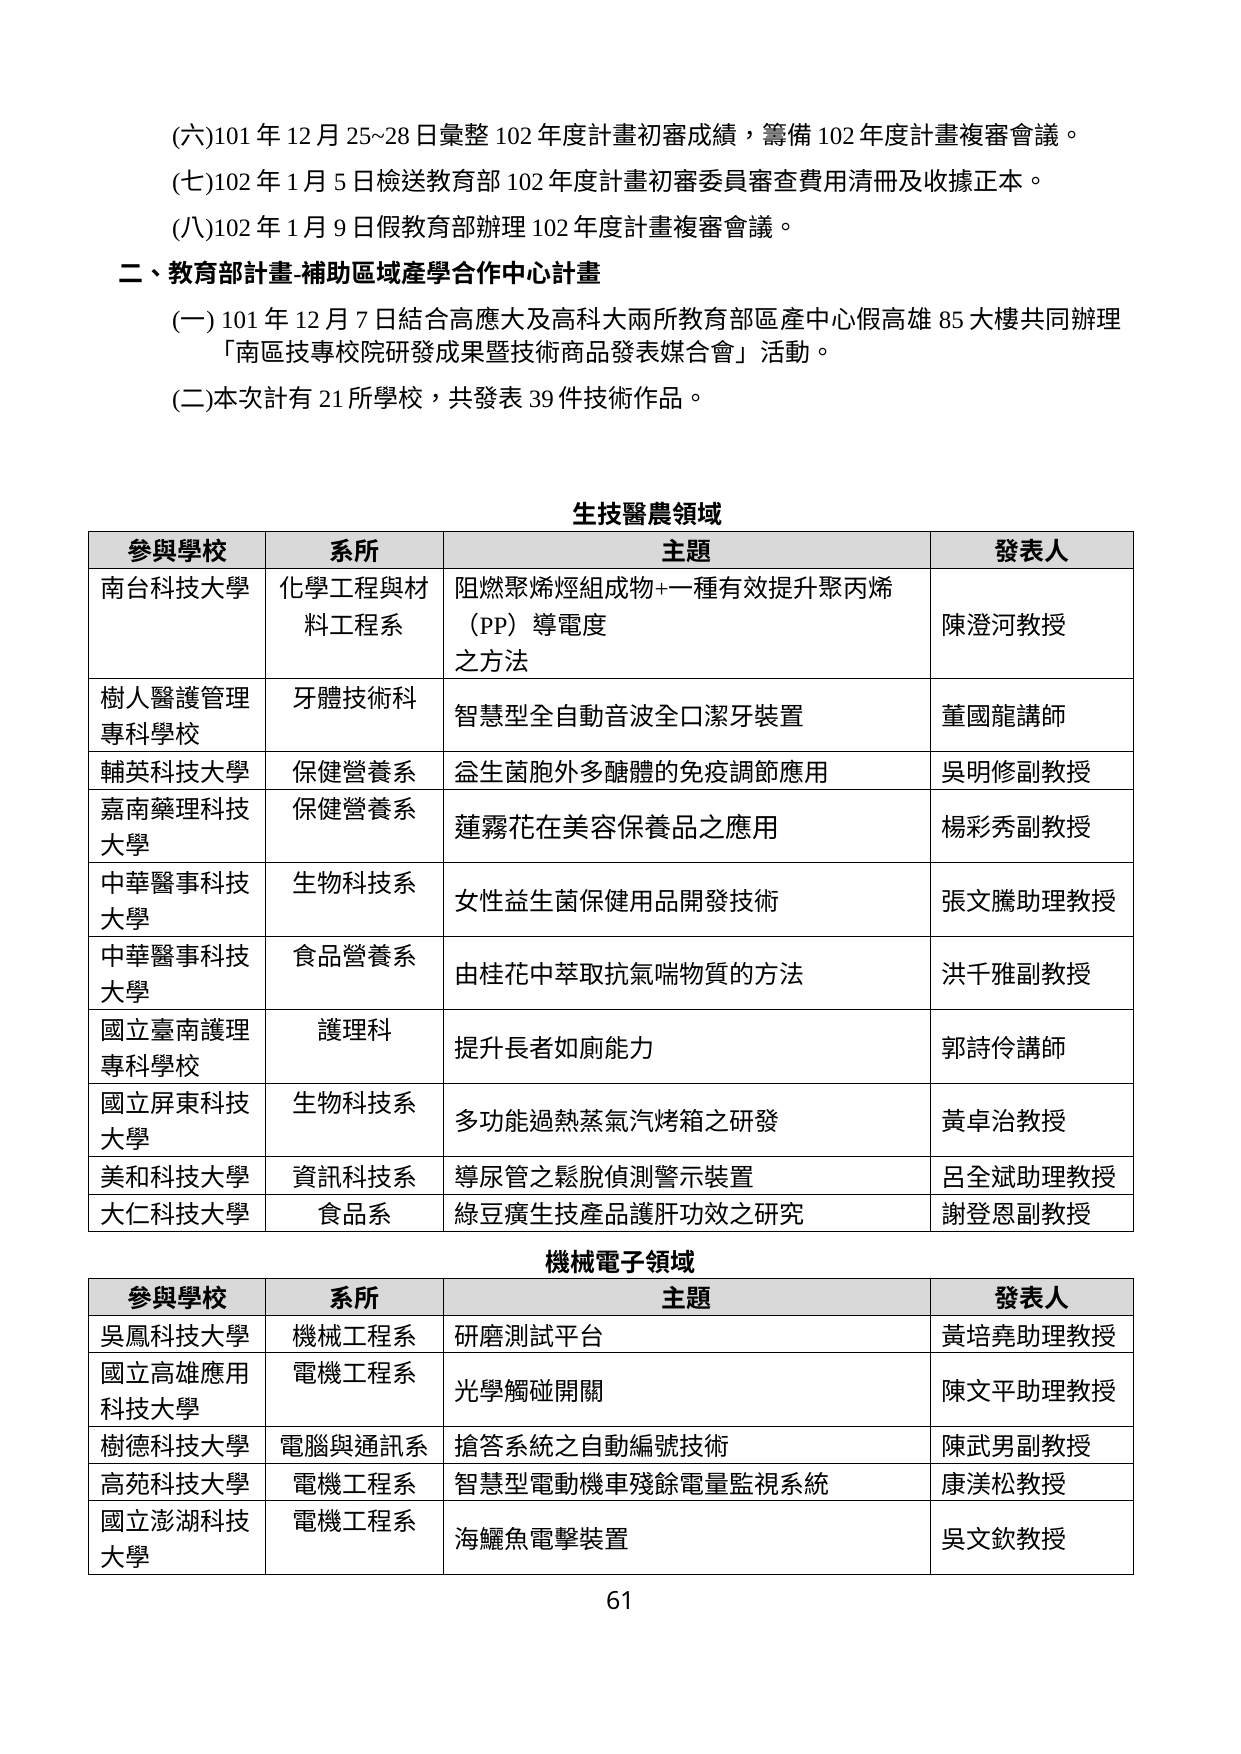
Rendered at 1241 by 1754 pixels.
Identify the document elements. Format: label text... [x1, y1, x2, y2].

text (六)101年12月25~28日彙整102年度計畫初審成績，籌備102年度計畫複審會議。 [172, 118, 1122, 151]
table_cell 智慧型全自動音波全口潔牙裝置 [444, 679, 930, 751]
table_cell 搶答系統之自動編號技術 [444, 1427, 930, 1463]
table_cell 電腦與通訊系 [266, 1427, 443, 1463]
table_cell 牙體技術科 [266, 679, 443, 751]
text 機械電子領域 [118, 1244, 1122, 1278]
table_cell 康渼松教授 [931, 1464, 1133, 1500]
table_cell 樹人醫護管理專科學校 [89, 679, 265, 751]
table_cell 保健營養系 [266, 752, 443, 788]
table_cell 生物科技系 [266, 863, 443, 936]
table_cell 郭詩伶講師 [931, 1010, 1133, 1083]
table_cell 高苑科技大學 [89, 1464, 265, 1500]
table_cell 女性益生菌保健用品開發技術 [444, 863, 930, 936]
table_cell 保健營養系 [266, 790, 443, 862]
table_cell 陳武男副教授 [931, 1427, 1133, 1463]
table_cell 輔英科技大學 [89, 752, 265, 788]
table_cell 化學工程與材料工程系 [266, 569, 443, 678]
table_cell 電機工程系 [266, 1464, 443, 1500]
table_cell 董國龍講師 [931, 679, 1133, 751]
table_header 發表人 [931, 532, 1133, 568]
table_cell 綠豆癀生技產品護肝功效之研究 [444, 1195, 930, 1231]
table_cell 多功能過熱蒸氣汽烤箱之研發 [444, 1084, 930, 1156]
table_cell 洪千雅副教授 [931, 937, 1133, 1009]
table_header 主題 [444, 532, 930, 568]
table_cell 海鱺魚電擊裝置 [444, 1501, 930, 1574]
table_cell 黃卓治教授 [931, 1084, 1133, 1156]
table_cell 智慧型電動機車殘餘電量監視系統 [444, 1464, 930, 1500]
table_cell 呂全斌助理教授 [931, 1157, 1133, 1193]
table_cell 蓮霧花在美容保養品之應用 [444, 790, 930, 862]
table_cell 導尿管之鬆脫偵測警示裝置 [444, 1157, 930, 1193]
table_cell 生物科技系 [266, 1084, 443, 1156]
table_header 主題 [444, 1279, 930, 1315]
table_cell 楊彩秀副教授 [931, 790, 1133, 862]
table_cell 陳文平助理教授 [931, 1353, 1133, 1426]
table_cell 阻燃聚烯烴組成物+一種有效提升聚丙烯（PP）導電度 之方法 [444, 569, 930, 678]
table_cell 電機工程系 [266, 1501, 443, 1574]
table_header 發表人 [931, 1279, 1133, 1315]
table_cell 食品系 [266, 1195, 443, 1231]
table_header 參與學校 [89, 532, 265, 568]
table_cell 陳澄河教授 [931, 569, 1133, 678]
table_cell 謝登恩副教授 [931, 1195, 1133, 1231]
table_cell 張文騰助理教授 [931, 863, 1133, 936]
table_cell 黃培堯助理教授 [931, 1316, 1133, 1352]
table_cell 護理科 [266, 1010, 443, 1083]
table_cell 樹德科技大學 [89, 1427, 265, 1463]
table_cell 吳明修副教授 [931, 752, 1133, 788]
text (二)本次計有21所學校，共發表39件技術作品。 [172, 381, 1122, 414]
table_cell 食品營養系 [266, 937, 443, 1009]
table_cell 電機工程系 [266, 1353, 443, 1426]
text (七)102年1月5日檢送教育部102年度計畫初審委員審查費用清冊及收據正本。 [172, 164, 1122, 197]
table_header 系所 [266, 1279, 443, 1315]
table_cell 光學觸碰開關 [444, 1353, 930, 1426]
table_header 參與學校 [89, 1279, 265, 1315]
table_cell 吳文欽教授 [931, 1501, 1133, 1574]
table_cell 美和科技大學 [89, 1157, 265, 1193]
table_cell 國立屏東科技大學 [89, 1084, 265, 1156]
table_cell 嘉南藥理科技大學 [89, 790, 265, 862]
table_header 系所 [266, 532, 443, 568]
table_cell 益生菌胞外多醣體的免疫調節應用 [444, 752, 930, 788]
table_cell 大仁科技大學 [89, 1195, 265, 1231]
table_cell 資訊科技系 [266, 1157, 443, 1193]
table_cell 中華醫事科技大學 [89, 863, 265, 936]
table_cell 機械工程系 [266, 1316, 443, 1352]
table_cell 南台科技大學 [89, 569, 265, 678]
table_cell 由桂花中萃取抗氣喘物質的方法 [444, 937, 930, 1009]
text 生技醫農領域 [172, 497, 1122, 531]
table_cell 國立高雄應用 科技大學 [89, 1353, 265, 1426]
text 二、教育部計畫-補助區域產學合作中心計畫 [118, 256, 1122, 289]
table_cell 提升長者如廁能力 [444, 1010, 930, 1083]
table_cell 國立臺南護理專科學校 [89, 1010, 265, 1083]
table_cell 中華醫事科技大學 [89, 937, 265, 1009]
text (八)102年1月9日假教育部辦理102年度計畫複審會議。 [172, 210, 1122, 243]
table_cell 國立澎湖科技大學 [89, 1501, 265, 1574]
text (一) 101年12月7日結合高應大及高科大兩所教育部區產中心假高雄85大樓共同辦理「南區技專校院研發成果暨技術商品發表媒合會」活動。 [172, 301, 1122, 368]
table_cell 吳鳳科技大學 [89, 1316, 265, 1352]
table_cell 研磨測試平台 [444, 1316, 930, 1352]
